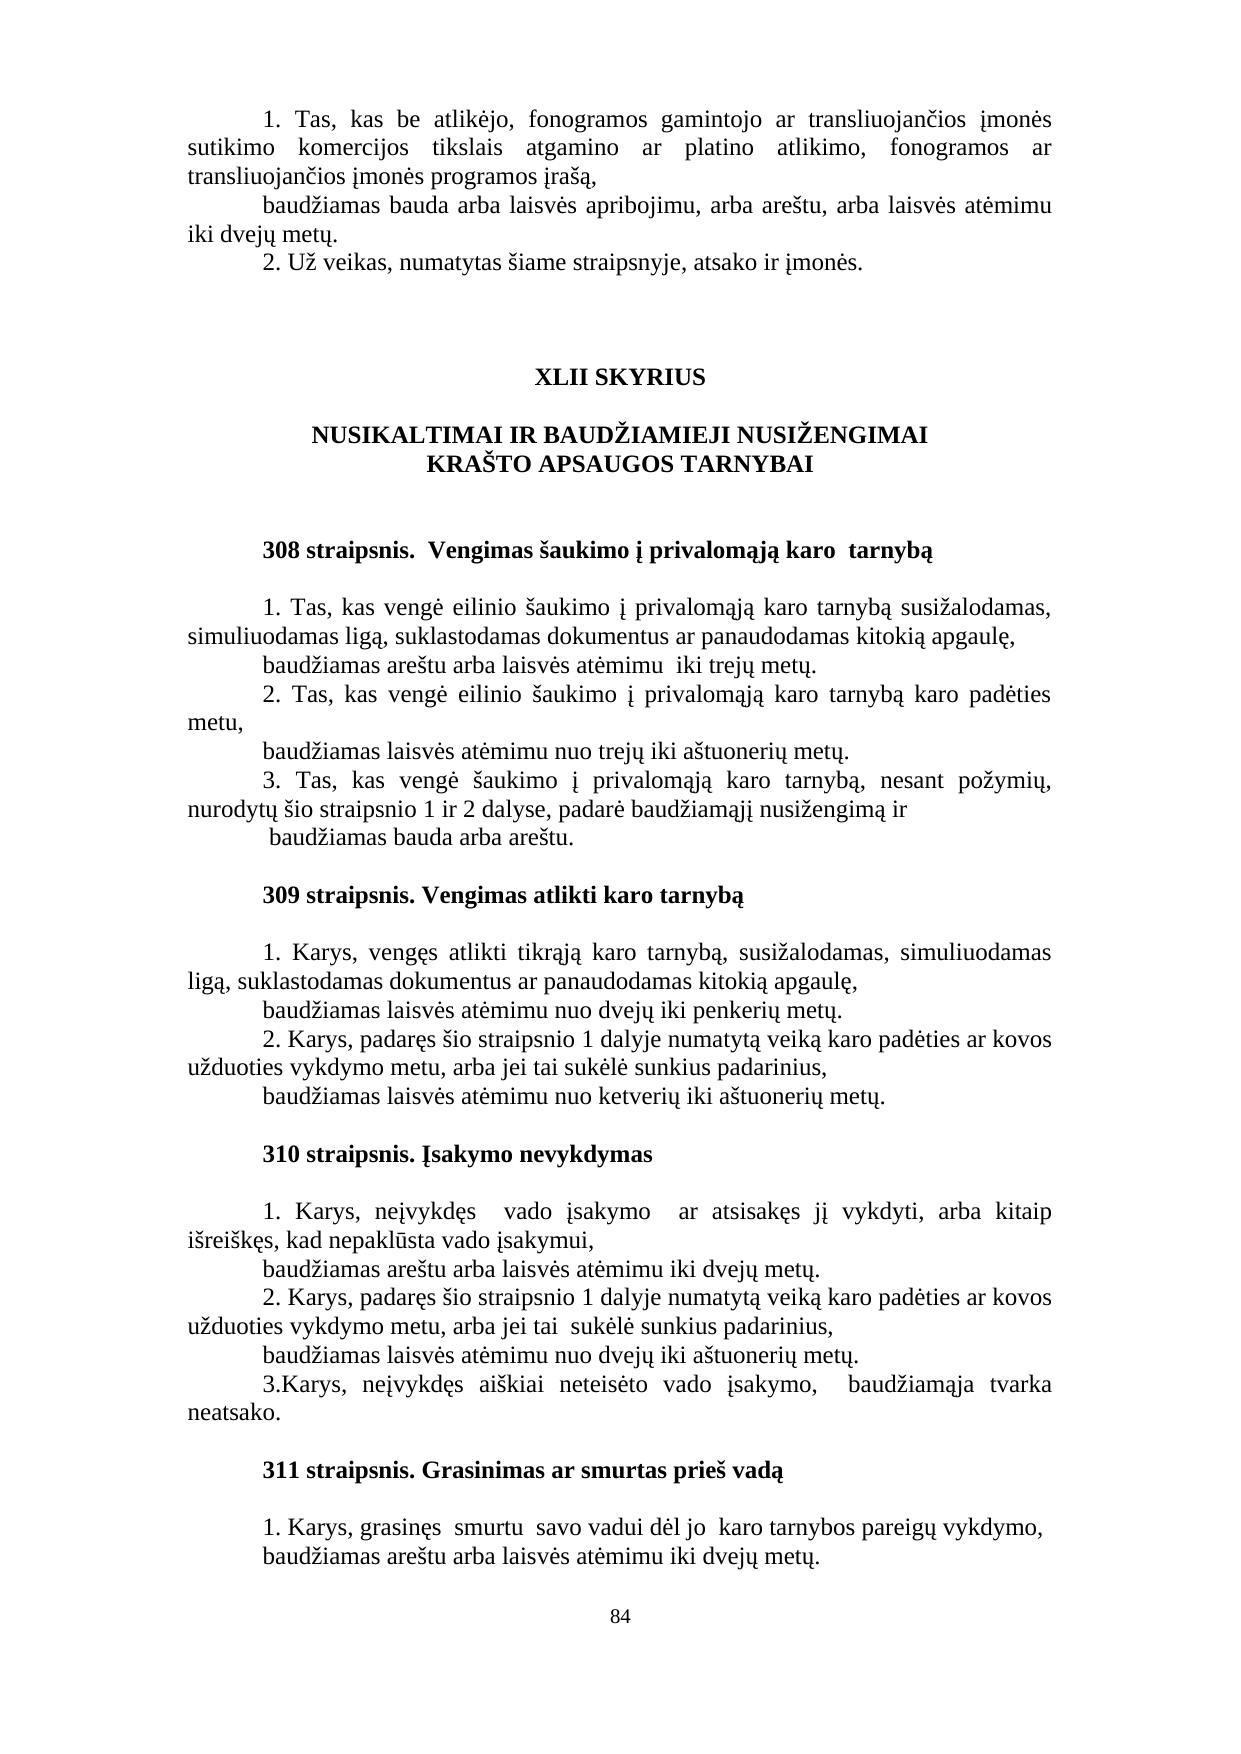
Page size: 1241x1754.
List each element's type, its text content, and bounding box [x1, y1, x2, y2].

text baudžiamas areštu arba laisvės atėmimu iki trejų metų. [187, 650, 1053, 679]
text baudžiamas laisvės atėmimu nuo trejų iki aštuonerių metų. [187, 736, 1053, 765]
text 1. Tas, kas vengė eilinio šaukimo į privalomąją karo tarnybą susižalodamas, simuliuodamas ligą, suklastodamas dokumentus ar panaudodamas kitokią apgaulę, [187, 592, 1053, 650]
text krašto apsaugos tarnybAI [187, 449, 1053, 477]
text baudžiamas laisvės atėmimu nuo dvejų iki aštuonerių metų. [187, 1340, 1053, 1369]
text baudžiamas laisvės atėmimu nuo dvejų iki penkerių metų. [187, 995, 1053, 1024]
text 2. Karys, padaręs šio straipsnio 1 dalyje numatytą veiką karo padėties ar kovos užduoties vykdymo metu, arba jei tai sukėlė sunkius padarinius, [187, 1024, 1053, 1081]
text 1. Karys, neįvykdęs vado įsakymo ar atsisakęs jį vykdyti, arba kitaip išreiškęs, kad nepaklūsta vado įsakymui, [187, 1196, 1053, 1254]
text baudžiamas bauda arba laisvės apribojimu, arba areštu, arba laisvės atėmimu iki dvejų metų. [187, 190, 1053, 247]
text Nusikaltimai IR BAUDŽIAMIEJI NUSIŽENGIMAI [187, 420, 1053, 449]
text 311 straipsnis. Grasinimas ar smurtas prieš vadą [187, 1455, 1053, 1484]
text 309 straipsnis. Vengimas atlikti karo tarnybą [187, 880, 1053, 909]
text 3.Karys, neįvykdęs aiškiai neteisėto vado įsakymo, baudžiamąja tvarka neatsako. [187, 1369, 1053, 1426]
text baudžiamas bauda arba areštu. [187, 822, 1053, 851]
text 2. Karys, padaręs šio straipsnio 1 dalyje numatytą veiką karo padėties ar kovos užduoties vykdymo metu, arba jei tai sukėlė sunkius padarinius, [187, 1282, 1053, 1340]
text 1. Karys, vengęs atlikti tikrąją karo tarnybą, susižalodamas, simuliuodamas ligą, suklastodamas dokumentus ar panaudodamas kitokią apgaulę, [187, 937, 1053, 995]
text XLII skyrius [187, 362, 1053, 391]
text 308 straipsnis. Vengimas šaukimo į privalomąją karo tarnybą [187, 535, 1053, 564]
text 3. Tas, kas vengė šaukimo į privalomąją karo tarnybą, nesant požymių, nurodytų šio straipsnio 1 ir 2 dalyse, padarė baudžiamąjį nusižengimą ir [187, 765, 1053, 822]
text baudžiamas areštu arba laisvės atėmimu iki dvejų metų. [187, 1254, 1053, 1282]
text baudžiamas areštu arba laisvės atėmimu iki dvejų metų. [187, 1541, 1053, 1570]
text 2. Už veikas, numatytas šiame straipsnyje, atsako ir įmonės. [187, 247, 1053, 276]
text 1. Karys, grasinęs smurtu savo vadui dėl jo karo tarnybos pareigų vykdymo, [187, 1512, 1053, 1541]
text 1. Tas, kas be atlikėjo, fonogramos gamintojo ar transliuojančios įmonės sutikimo komercijos tikslais atgamino ar platino atlikimo, fonogramos ar transliuojančios įmonės programos įrašą, [187, 104, 1053, 190]
text 310 straipsnis. Įsakymo nevykdymas [187, 1139, 1053, 1167]
text 2. Tas, kas vengė eilinio šaukimo į privalomąją karo tarnybą karo padėties metu, [187, 679, 1053, 736]
text baudžiamas laisvės atėmimu nuo ketverių iki aštuonerių metų. [187, 1081, 1053, 1110]
